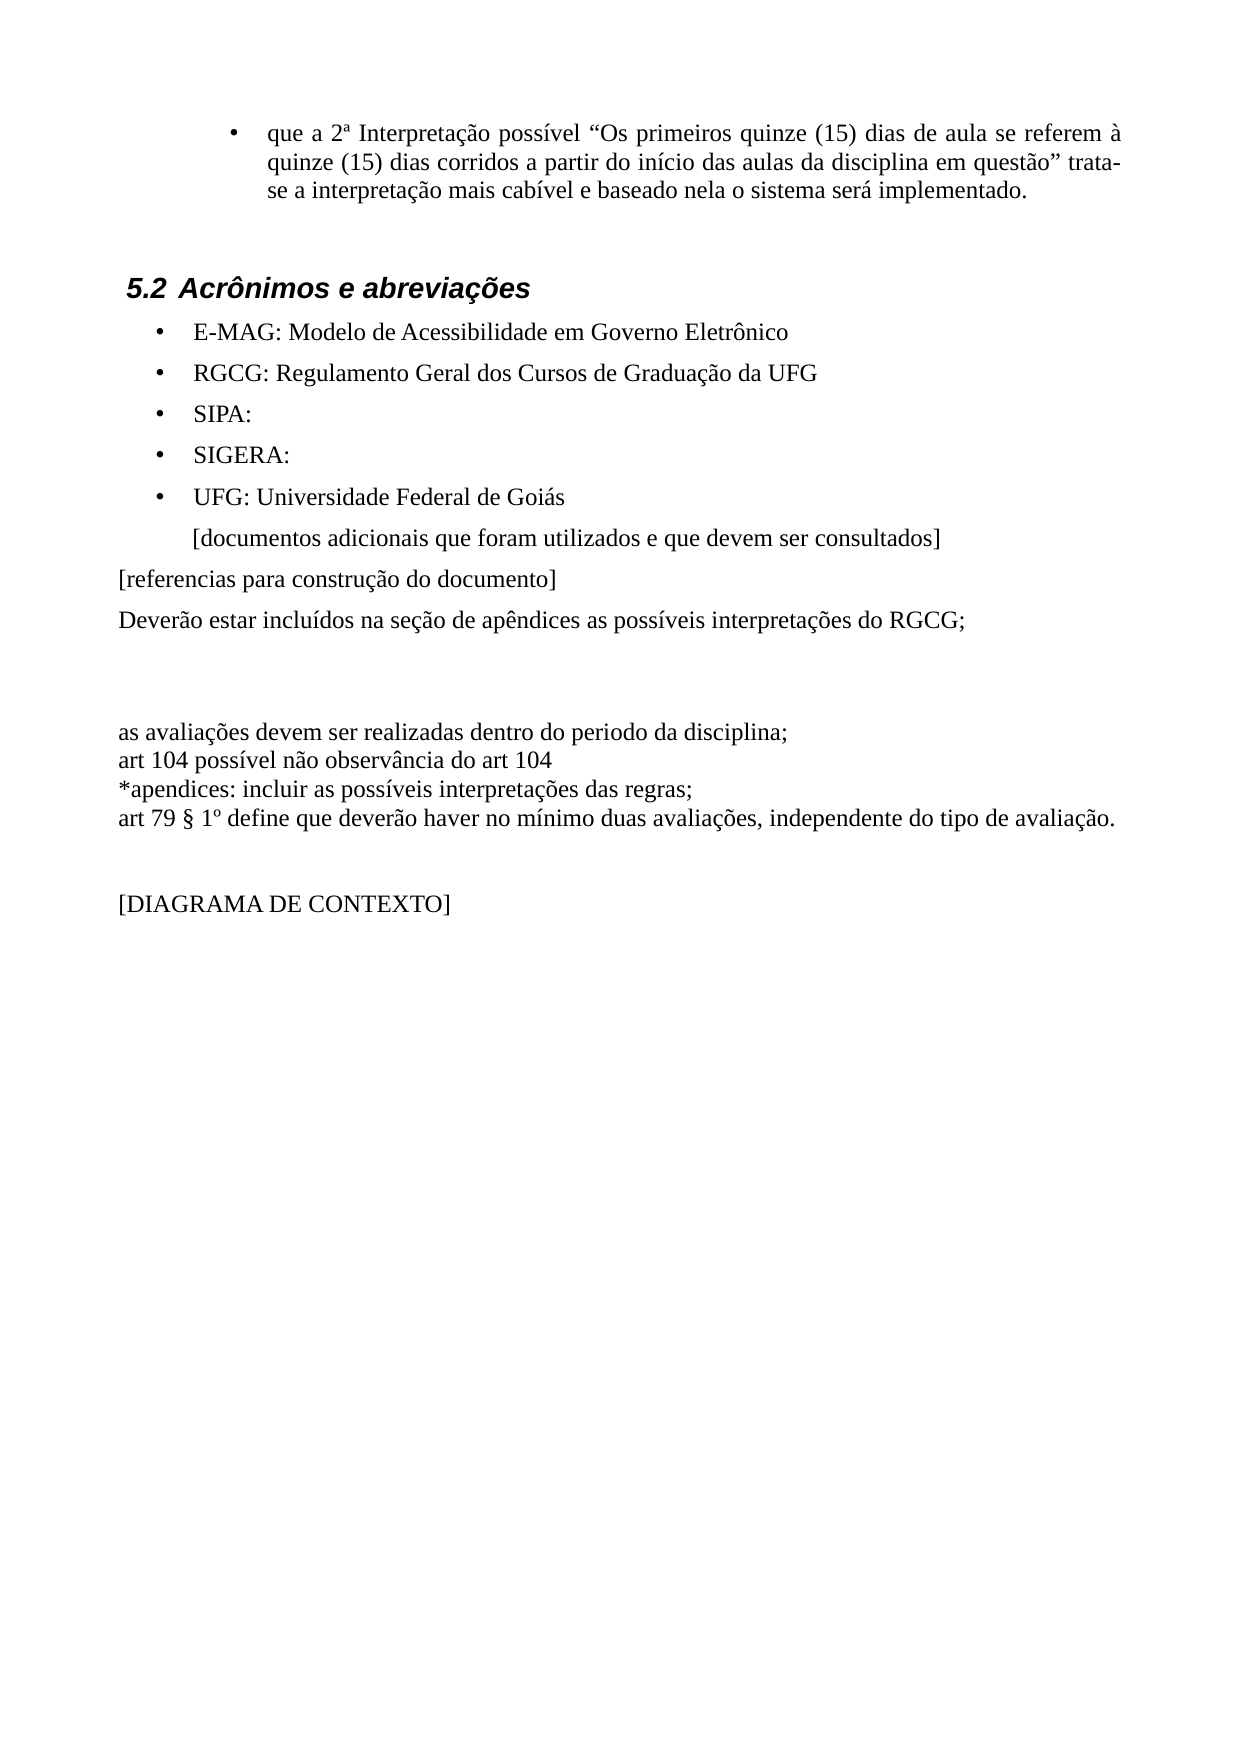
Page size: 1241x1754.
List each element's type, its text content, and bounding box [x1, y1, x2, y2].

list E-MAG: Modelo de Acessibilidade em Governo Eletrônico [156, 317, 1122, 345]
text as avaliações devem ser realizadas dentro do periodo da disciplina; [118, 717, 1122, 745]
list SIPA: [156, 399, 1122, 428]
list UFG: Universidade Federal de Goiás [156, 482, 1122, 510]
text [documentos adicionais que foram utilizados e que devem ser consultados] [118, 523, 1122, 552]
list que a 2ª Interpretação possível “Os primeiros quinze (15) dias de aula se referem à quinze (15) dias corridos a partir do início das aulas da disciplina em questão” trata-se a interpretação mais cabível e baseado nela o sistema será implementado. [229, 118, 1122, 204]
text art 79 § 1º define que deverão haver no mínimo duas avaliações, independente do tipo de avaliação. [118, 803, 1122, 832]
text Deverão estar incluídos na seção de apêndices as possíveis interpretações do RGCG; [118, 605, 1122, 634]
subtitle Acrônimos e abreviações [118, 271, 1122, 304]
list SIGERA: [156, 440, 1122, 469]
text art 104 possível não observância do art 104 [118, 745, 1122, 774]
text [referencias para construção do documento] [118, 564, 1122, 593]
text *apendices: incluir as possíveis interpretações das regras; [118, 774, 1122, 803]
list RGCG: Regulamento Geral dos Cursos de Graduação da UFG [156, 358, 1122, 387]
text [DIAGRAMA DE CONTEXTO] [118, 889, 1122, 918]
